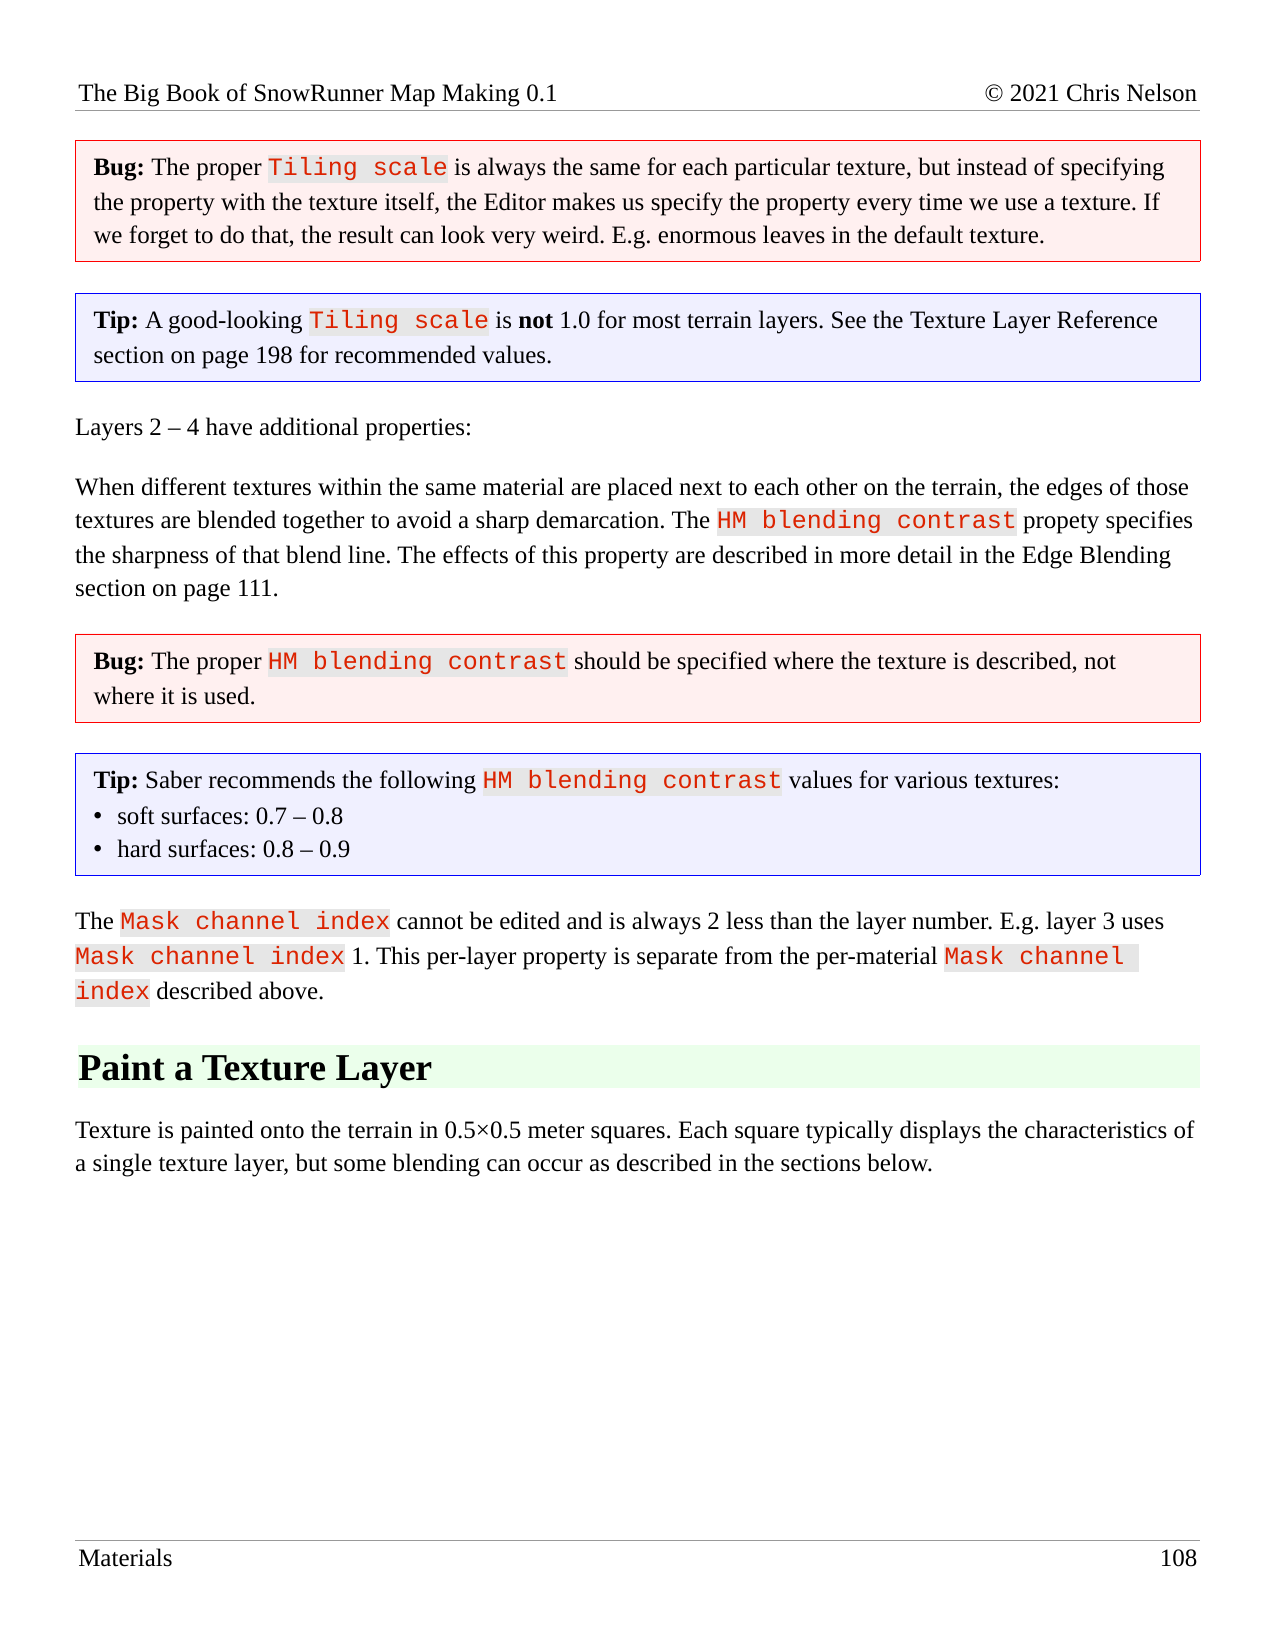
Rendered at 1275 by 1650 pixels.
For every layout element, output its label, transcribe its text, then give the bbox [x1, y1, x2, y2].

list soft surfaces: 0.7 – 0.8 [76, 788, 1200, 822]
list hard surfaces: 0.8 – 0.9 [76, 822, 1200, 875]
list A good-looking Tiling scale is not 1.0 for most terrain layers. See the Texture Layer Reference section on page 198 for recommended values. [76, 294, 1200, 381]
list The proper HM blending contrast should be specified where the texture is described, not where it is used. [76, 635, 1200, 722]
list Saber recommends the following HM blending contrast values for various textures: [76, 754, 1200, 788]
list The proper Tiling scale is always the same for each particular texture, but instead of specifying the property with the texture itself, the Editor makes us specify the property every time we use a texture. If we forget to do that, the result can look very weird. E.g. enormous leaves in the default texture. [76, 141, 1200, 261]
text Texture is painted onto the terrain in 0.5×0.5 meter squares. Each square typically displays the characteristics of a single texture layer, but some blending can occur as described in the sections below. [75, 1115, 1200, 1177]
subtitle Paint a Texture Layer [78, 1045, 1200, 1088]
text Layers 2 – 4 have additional properties: [75, 412, 1200, 441]
text The Mask channel index cannot be edited and is always 2 less than the layer number. E.g. layer 3 uses Mask channel index 1. This per-layer property is separate from the per-material Mask channel index described above. [75, 906, 1200, 1007]
text When different textures within the same material are placed next to each other on the terrain, the edges of those textures are blended together to avoid a sharp demarcation. The HM blending contrast propety specifies the sharpness of that blend line. The effects of this property are described in more detail in the Edge Blending section on page 111. [75, 472, 1200, 602]
